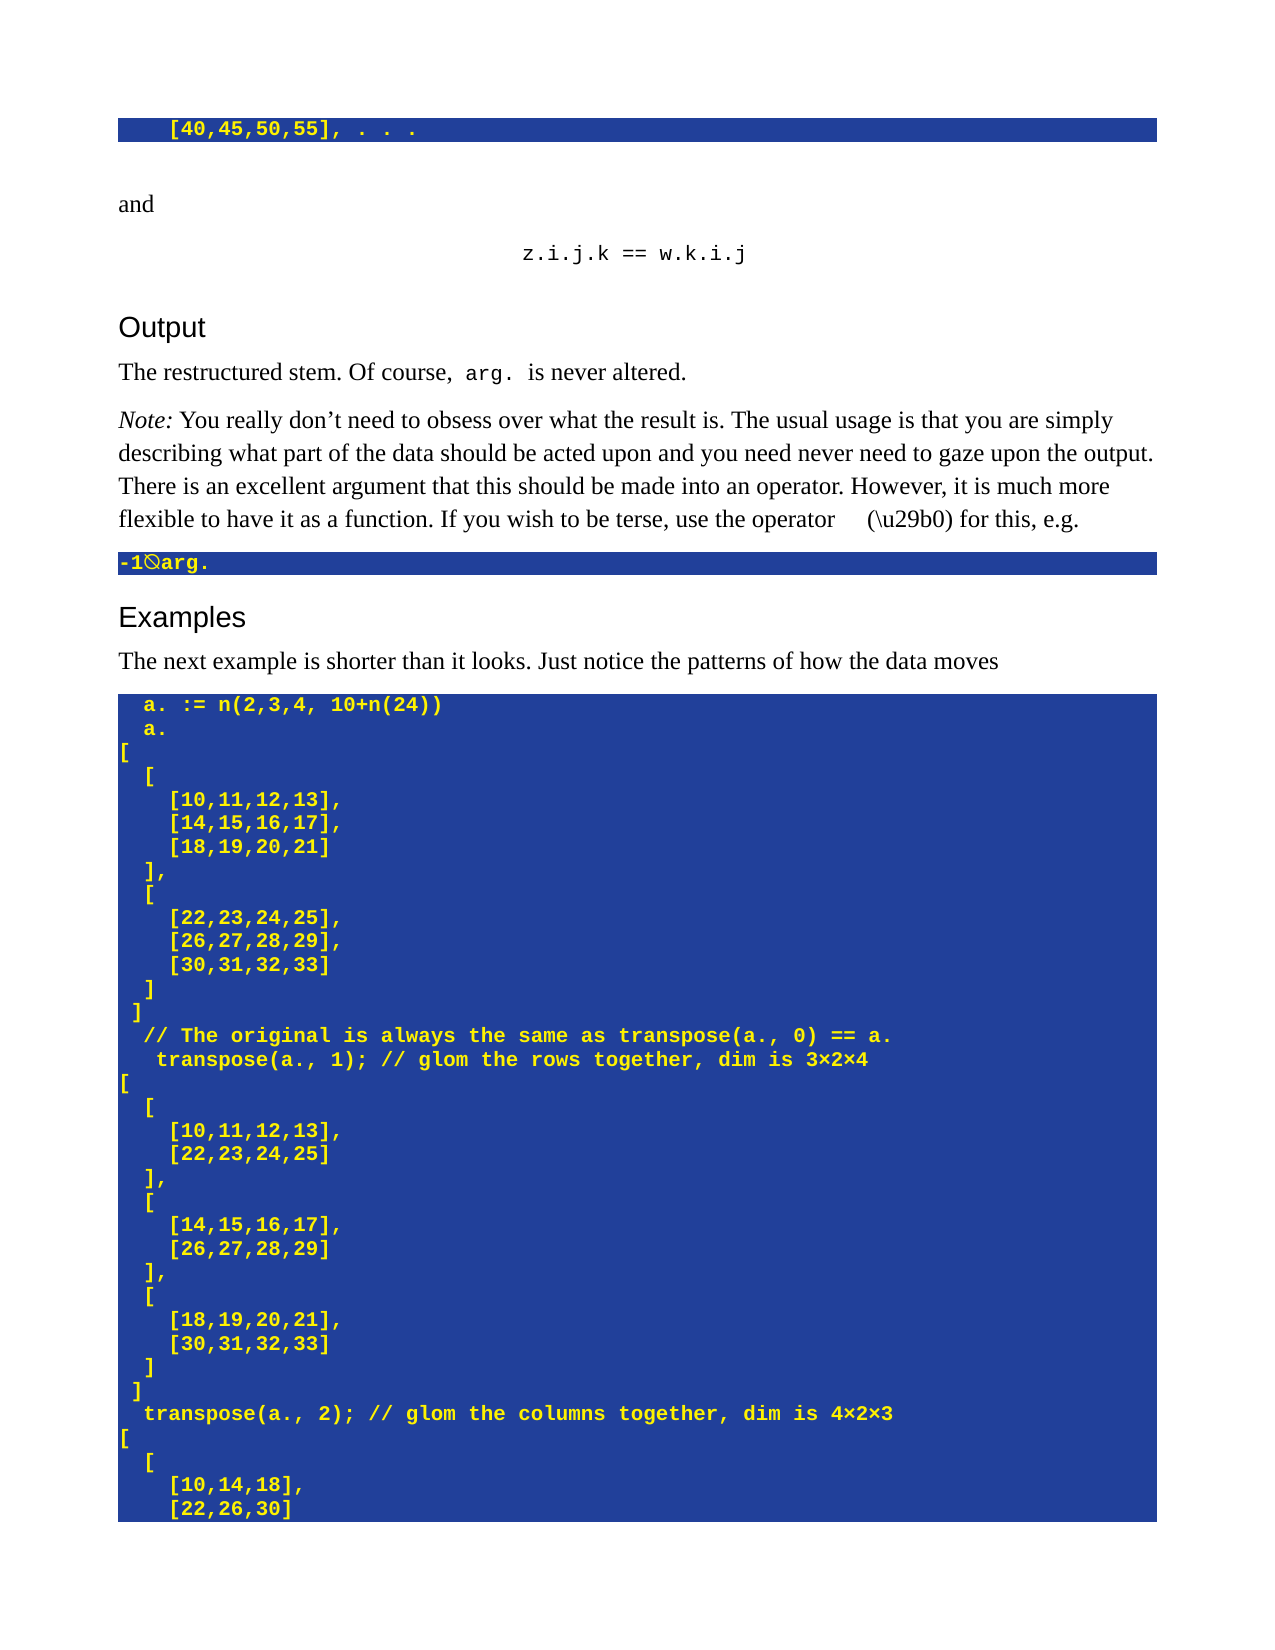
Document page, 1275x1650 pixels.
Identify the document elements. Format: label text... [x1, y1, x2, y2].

text [30,31,32,33] [118, 1332, 1157, 1356]
text [ [118, 741, 1157, 765]
text [ [118, 1072, 1157, 1096]
text ] [118, 1001, 1157, 1025]
text [ [118, 1191, 1157, 1214]
text [10,11,12,13], [118, 789, 1157, 812]
text [10,11,12,13], [118, 1120, 1157, 1143]
subtitle Output [118, 311, 1157, 344]
text The restructured stem. Of course, arg. is never altered. [118, 357, 1157, 386]
text [ [118, 1096, 1157, 1120]
text [40,45,50,55], . . . [118, 118, 1157, 142]
text ], [118, 1167, 1157, 1191]
text a. [118, 718, 1157, 741]
text [26,27,28,29], [118, 931, 1157, 954]
text [14,15,16,17], [118, 812, 1157, 836]
text and [118, 189, 1157, 218]
text [30,31,32,33] [118, 954, 1157, 978]
text The next example is shorter than it looks. Just notice the patterns of how the data moves [118, 646, 1157, 675]
text [22,26,30] [118, 1498, 1157, 1522]
text [ [118, 1451, 1157, 1474]
text transpose(a., 2); // glom the columns together, dim is 4×2×3 [118, 1403, 1157, 1427]
text [10,14,18], [118, 1474, 1157, 1498]
text [ [118, 1427, 1157, 1451]
text transpose(a., 1); // glom the rows together, dim is 3×2×4 [118, 1049, 1157, 1072]
text [14,15,16,17], [118, 1214, 1157, 1238]
text [18,19,20,21], [118, 1309, 1157, 1332]
text [22,23,24,25] [118, 1143, 1157, 1167]
text ], [118, 859, 1157, 883]
text Note: You really don’t need to obsess over what the result is. The usual usage is that you are simply describing what part of the data should be acted upon and you need never need to gaze upon the output. There is an excellent argument that this should be made into an operator. However, it is much more flexible to have it as a function. If you wish to be terse, use the operator ⦰ (\u29b0) for this, e.g. [118, 405, 1157, 533]
text // The original is always the same as transpose(a., 0) == a. [118, 1025, 1157, 1049]
text [26,27,28,29] [118, 1238, 1157, 1262]
text [18,19,20,21] [118, 836, 1157, 859]
text [22,23,24,25], [118, 907, 1157, 931]
text ] [118, 978, 1157, 1001]
text -1⦰arg. [118, 552, 1157, 575]
text ] [118, 1380, 1157, 1403]
text ] [118, 1356, 1157, 1380]
text z.i.j.k == w.k.i.j [118, 237, 1157, 267]
text a. := n(2,3,4, 10+n(24)) [118, 694, 1157, 718]
text [ [118, 1285, 1157, 1309]
text ], [118, 1262, 1157, 1285]
text [ [118, 883, 1157, 907]
text [ [118, 765, 1157, 789]
subtitle Examples [118, 600, 1157, 634]
